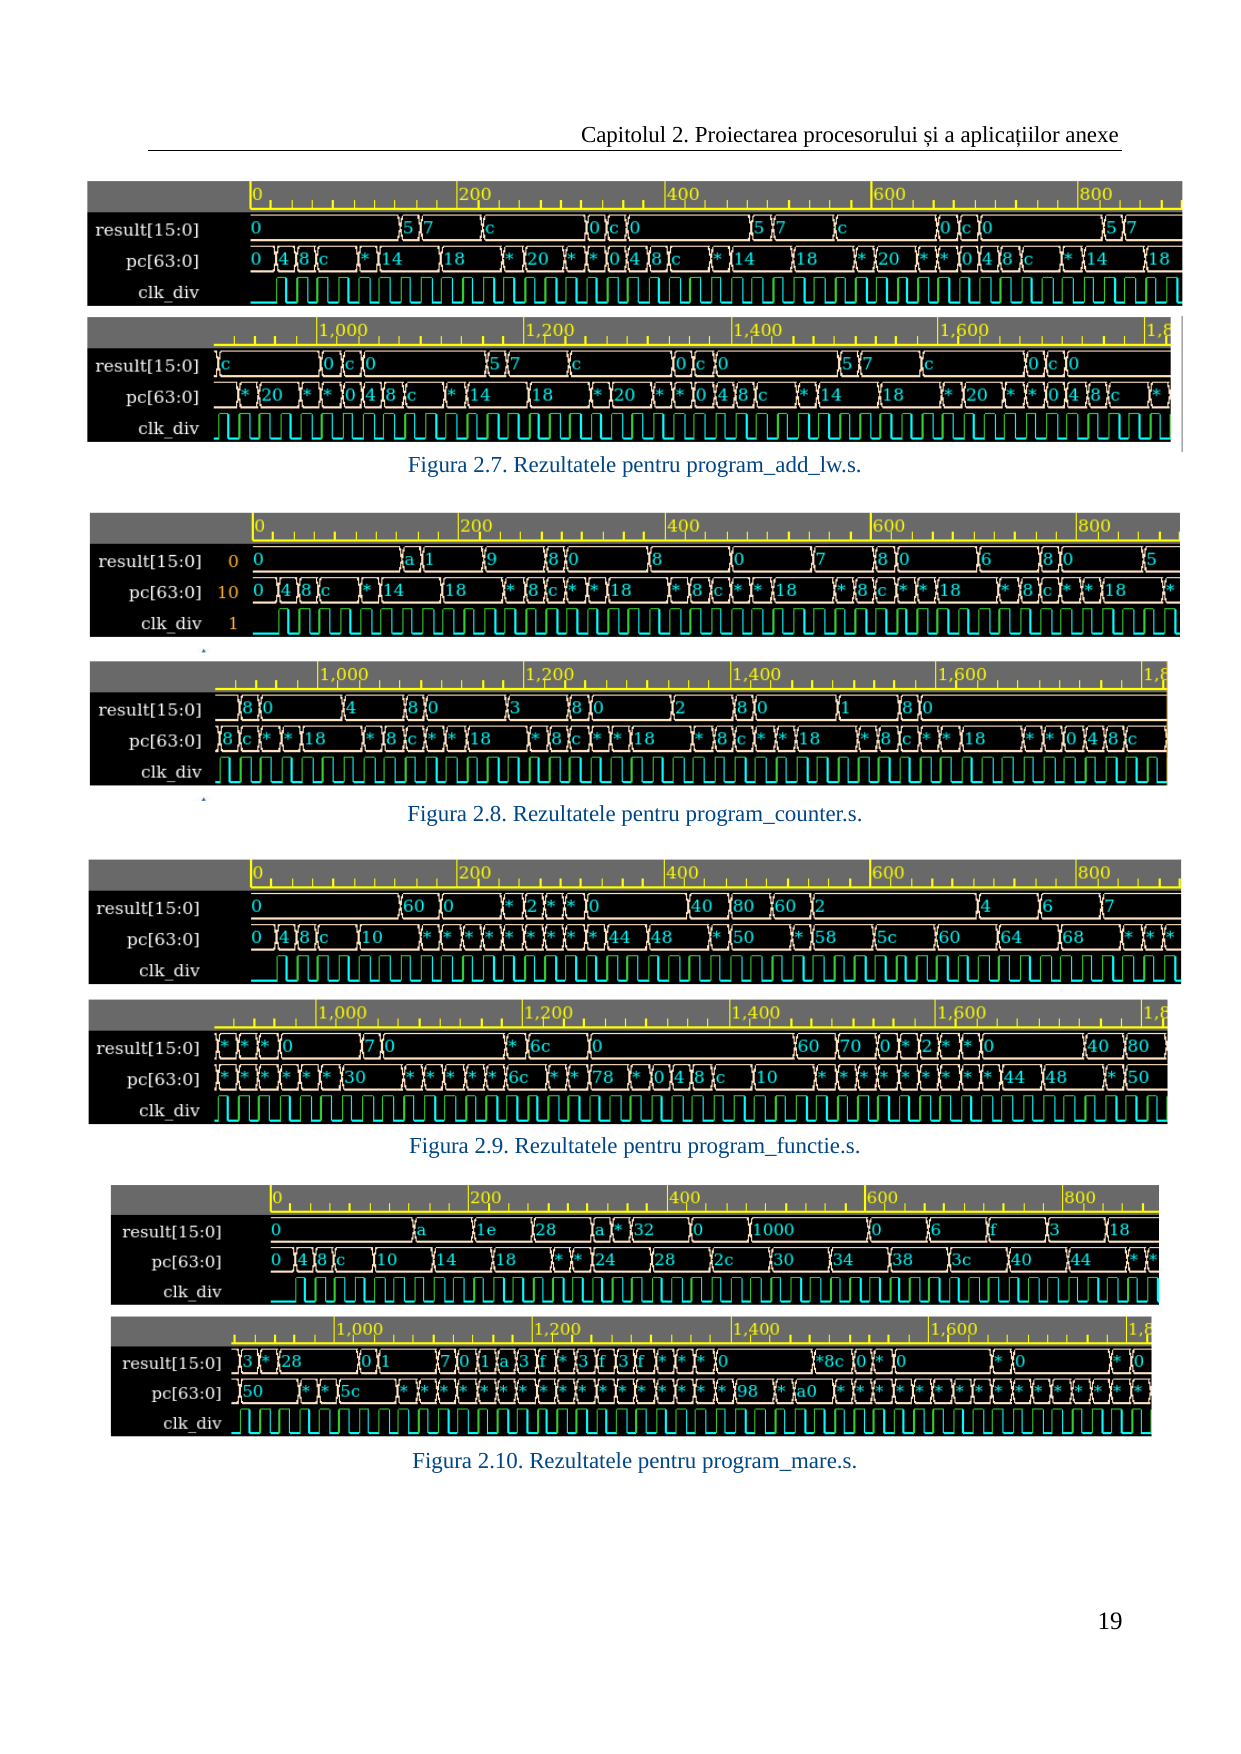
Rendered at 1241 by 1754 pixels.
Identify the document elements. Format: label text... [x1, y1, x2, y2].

text Figura 2.9. Rezultatele pentru program_functie.s. [148, 1133, 1122, 1159]
picture [88, 853, 1182, 1133]
picture [87, 180, 1183, 452]
text Figura 2.8. Rezultatele pentru program_counter.s. [148, 801, 1122, 827]
text Figura 2.10. Rezultatele pentru program_mare.s. [148, 1447, 1122, 1473]
text Figura 2.7. Rezultatele pentru program_add_lw.s. [148, 452, 1122, 478]
picture [89, 504, 1180, 801]
picture [110, 1185, 1159, 1447]
